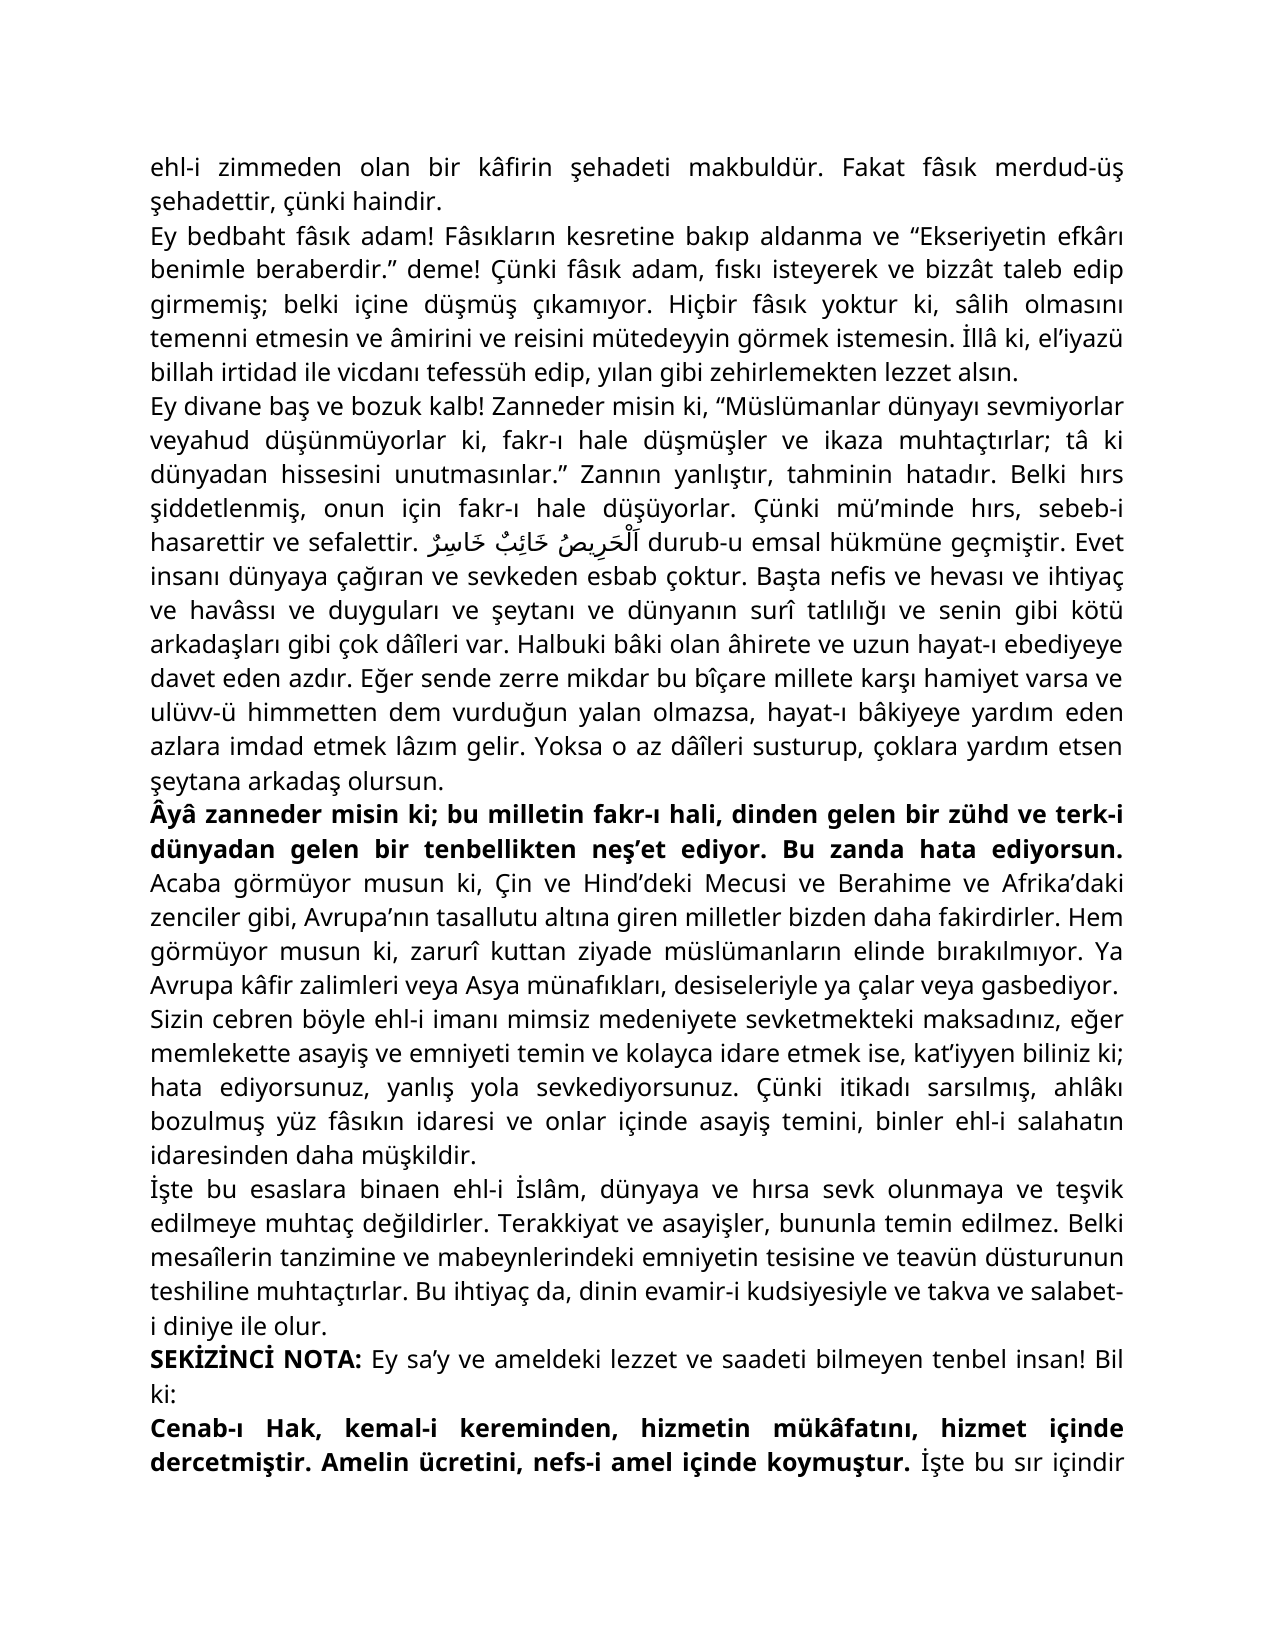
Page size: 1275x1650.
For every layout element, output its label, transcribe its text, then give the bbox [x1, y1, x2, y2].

text Ey divane baş ve bozuk kalb! Zanneder misin ki, “Müslümanlar dünyayı sevmiyorlar veyahud düşünmüyorlar ki, fakr-ı hale düşmüşler ve ikaza muhtaçtırlar; tâ ki dünyadan hissesini unutmasınlar.” Zannın yanlıştır, tahminin hatadır. Belki hırs şiddetlenmiş, onun için fakr-ı hale düşüyorlar. Çünki mü’minde hırs, sebeb-i hasarettir ve sefalettir. اَلْحَرِيصُ خَائِبٌ خَاسِرٌ durub-u emsal hükmüne geçmiştir. Evet insanı dünyaya çağıran ve sevkeden esbab çoktur. Başta nefis ve hevası ve ihtiyaç ve havâssı ve duyguları ve şeytanı ve dünyanın surî tatlılığı ve senin gibi kötü arkadaşları gibi çok dâîleri var. Halbuki bâki olan âhirete ve uzun hayat-ı ebediyeye davet eden azdır. Eğer sende zerre mikdar bu bîçare millete karşı hamiyet varsa ve ulüvv-ü himmetten dem vurduğun yalan olmazsa, hayat-ı bâkiyeye yardım eden azlara imdad etmek lâzım gelir. Yoksa o az dâîleri susturup, çoklara yardım etsen şeytana arkadaş olursun. [150, 388, 1125, 797]
text SEKİZİNCİ NOTA: Ey sa’y ve ameldeki lezzet ve saadeti bilmeyen tenbel insan! Bil ki: [150, 1342, 1125, 1410]
text Âyâ zanneder misin ki; bu milletin fakr-ı hali, dinden gelen bir zühd ve terk-i dünyadan gelen bir tenbellikten neş’et ediyor. Bu zanda hata ediyorsun. Acaba görmüyor musun ki, Çin ve Hind’deki Mecusi ve Berahime ve Afrika’daki zenciler gibi, Avrupa’nın tasallutu altına giren milletler bizden daha fakirdirler. Hem görmüyor musun ki, zarurî kuttan ziyade müslümanların elinde bırakılmıyor. Ya Avrupa kâfir zalimleri veya Asya münafıkları, desiseleriyle ya çalar veya gasbediyor. [150, 797, 1125, 1002]
text Sizin cebren böyle ehl-i imanı mimsiz medeniyete sevketmekteki maksadınız, eğer memlekette asayiş ve emniyeti temin ve kolayca idare etmek ise, kat’iyyen biliniz ki; hata ediyorsunuz, yanlış yola sevkediyorsunuz. Çünki itikadı sarsılmış, ahlâkı bozulmuş yüz fâsıkın idaresi ve onlar içinde asayiş temini, binler ehl-i salahatın idaresinden daha müşkildir. [150, 1002, 1125, 1172]
text Ey bedbaht fâsık adam! Fâsıkların kesretine bakıp aldanma ve “Ekseriyetin efkârı benimle beraberdir.” deme! Çünki fâsık adam, fıskı isteyerek ve bizzât taleb edip girmemiş; belki içine düşmüş çıkamıyor. Hiçbir fâsık yoktur ki, sâlih olmasını temenni etmesin ve âmirini ve reisini mütedeyyin görmek istemesin. İllâ ki, el’iyazü billah irtidad ile vicdanı tefessüh edip, yılan gibi zehirlemekten lezzet alsın. [150, 218, 1125, 388]
text ehl-i zimmeden olan bir kâfirin şehadeti makbuldür. Fakat fâsık merdud-üş şehadettir, çünki haindir. [150, 150, 1125, 218]
text İşte bu esaslara binaen ehl-i İslâm, dünyaya ve hırsa sevk olunmaya ve teşvik edilmeye muhtaç değildirler. Terakkiyat ve asayişler, bununla temin edilmez. Belki mesaîlerin tanzimine ve mabeynlerindeki emniyetin tesisine ve teavün düsturunun teshiline muhtaçtırlar. Bu ihtiyaç da, dinin evamir-i kudsiyesiyle ve takva ve salabet-i diniye ile olur. [150, 1172, 1125, 1342]
text Cenab-ı Hak, kemal-i kereminden, hizmetin mükâfatını, hizmet içinde dercetmiştir. Amelin ücretini, nefs-i amel içinde koymuştur. İşte bu sır içindir [150, 1410, 1125, 1478]
